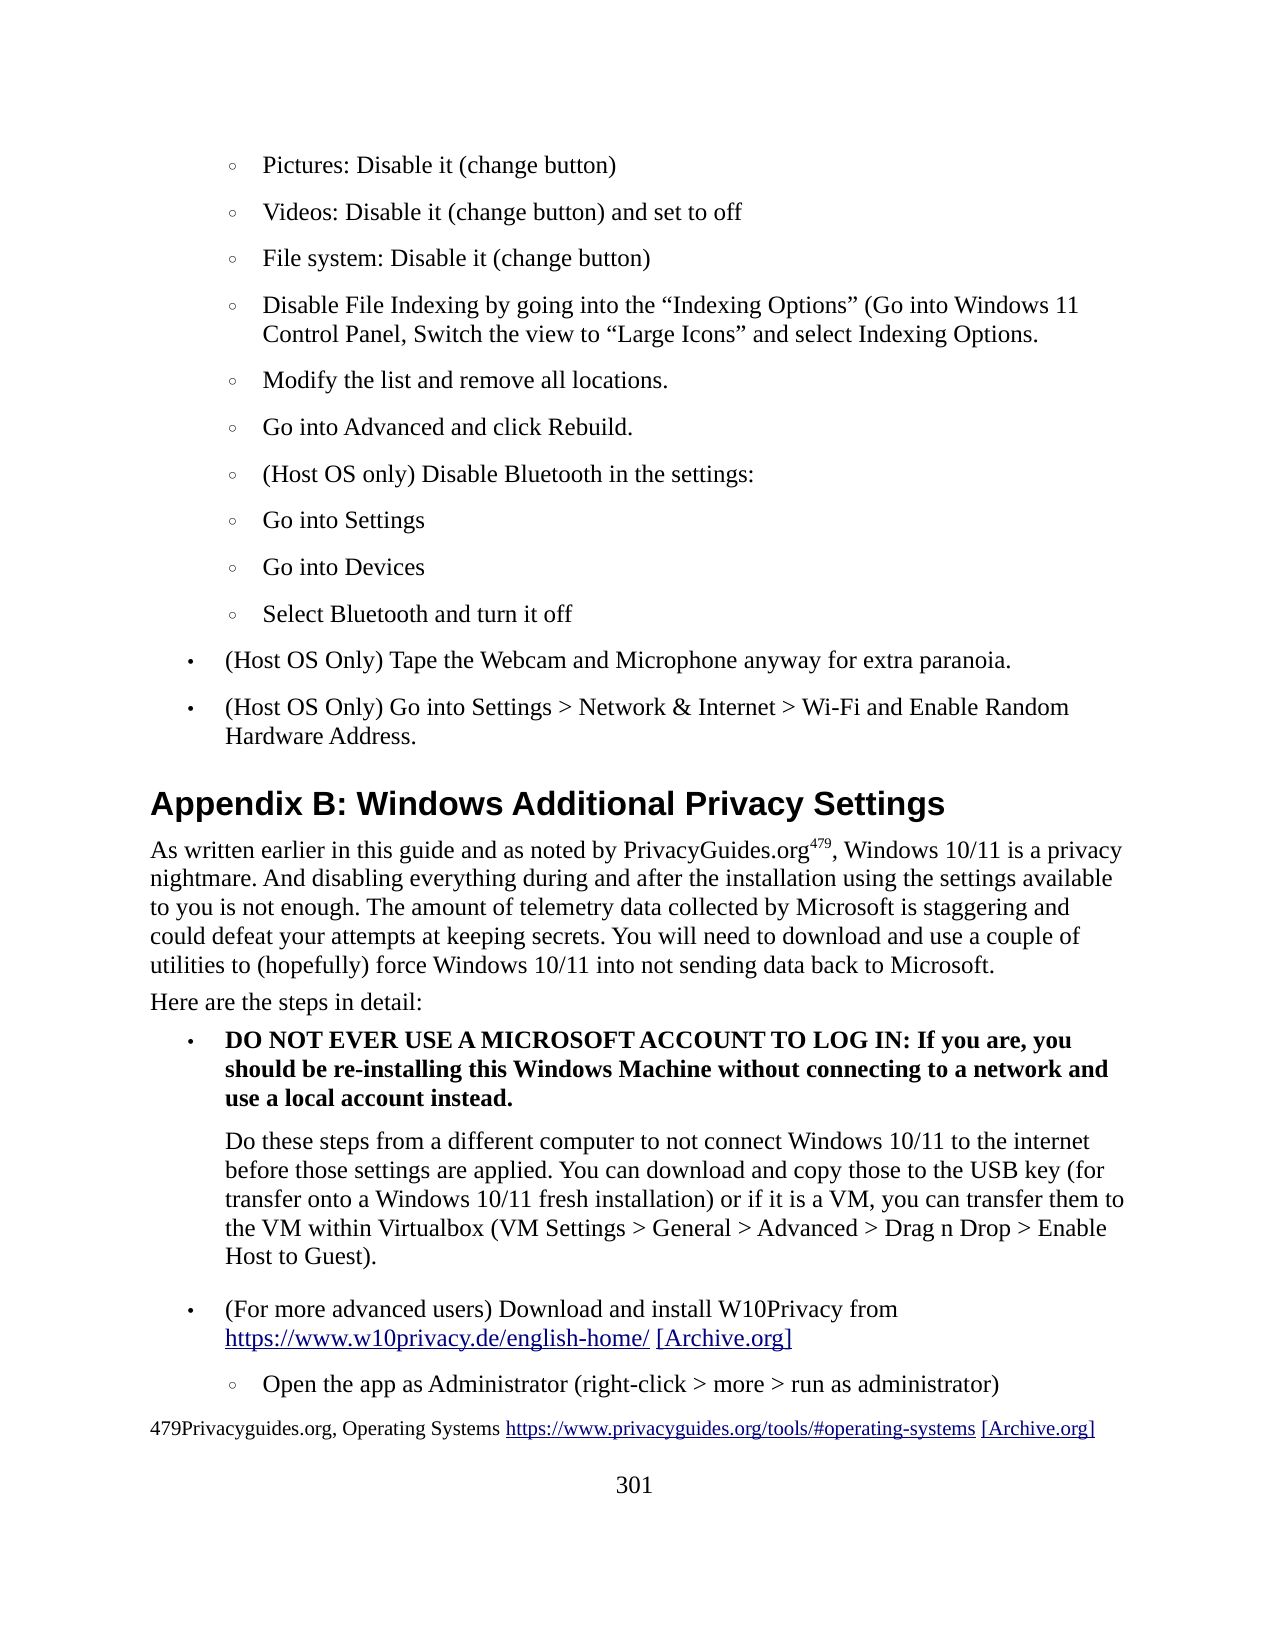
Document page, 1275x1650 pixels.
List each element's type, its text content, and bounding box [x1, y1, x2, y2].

list (For more advanced users) Download and install W10Privacy from https://www.w10privacy.de/english-home/ [Archive.org] [187, 1294, 1125, 1352]
text Privacyguides.org, Operating Systems https://www.privacyguides.org/tools/#operating-systems [Archive.org] [150, 1416, 1125, 1440]
list Go into Advanced and click Rebuild. [225, 412, 1125, 441]
list Videos: Disable it (change button) and set to off [225, 197, 1125, 225]
text Do these steps from a different computer to not connect Windows 10/11 to the internet before those settings are applied. You can download and copy those to the USB key (for transfer onto a Windows 10/11 fresh installation) or if it is a VM, you can transfer them to the VM within Virtualbox (VM Settings > General > Advanced > Drag n Drop > Enable Host to Guest). [225, 1126, 1125, 1270]
list (Host OS Only) Go into Settings > Network & Internet > Wi-Fi and Enable Random Hardware Address. [187, 692, 1125, 749]
list DO NOT EVER USE A MICROSOFT ACCOUNT TO LOG IN: If you are, you should be re-installing this Windows Machine without connecting to a network and use a local account instead. [187, 1025, 1125, 1111]
text Here are the steps in detail: [150, 987, 1125, 1016]
list Modify the list and remove all locations. [225, 365, 1125, 394]
list Open the app as Administrator (right-click > more > run as administrator) [225, 1369, 1125, 1398]
list File system: Disable it (change button) [225, 243, 1125, 272]
list Go into Devices [225, 552, 1125, 581]
text As written earlier in this guide and as noted by PrivacyGuides.org, Windows 10/11 is a privacy nightmare. And disabling everything during and after the installation using the settings available to you is not enough. The amount of telemetry data collected by Microsoft is staggering and could defeat your attempts at keeping secrets. You will need to download and use a couple of utilities to (hopefully) force Windows 10/11 into not sending data back to Microsoft. [150, 835, 1125, 978]
list (Host OS Only) Tape the Webcam and Microphone anyway for extra paranoia. [187, 645, 1125, 674]
list (Host OS only) Disable Bluetooth in the settings: [225, 459, 1125, 487]
subtitle Appendix B: Windows Additional Privacy Settings [150, 783, 1125, 822]
list Disable File Indexing by going into the “Indexing Options” (Go into Windows 11 Control Panel, Switch the view to “Large Icons” and select Indexing Options. [225, 290, 1125, 347]
list Go into Settings [225, 505, 1125, 534]
list Pictures: Disable it (change button) [225, 150, 1125, 179]
list Select Bluetooth and turn it off [225, 599, 1125, 627]
